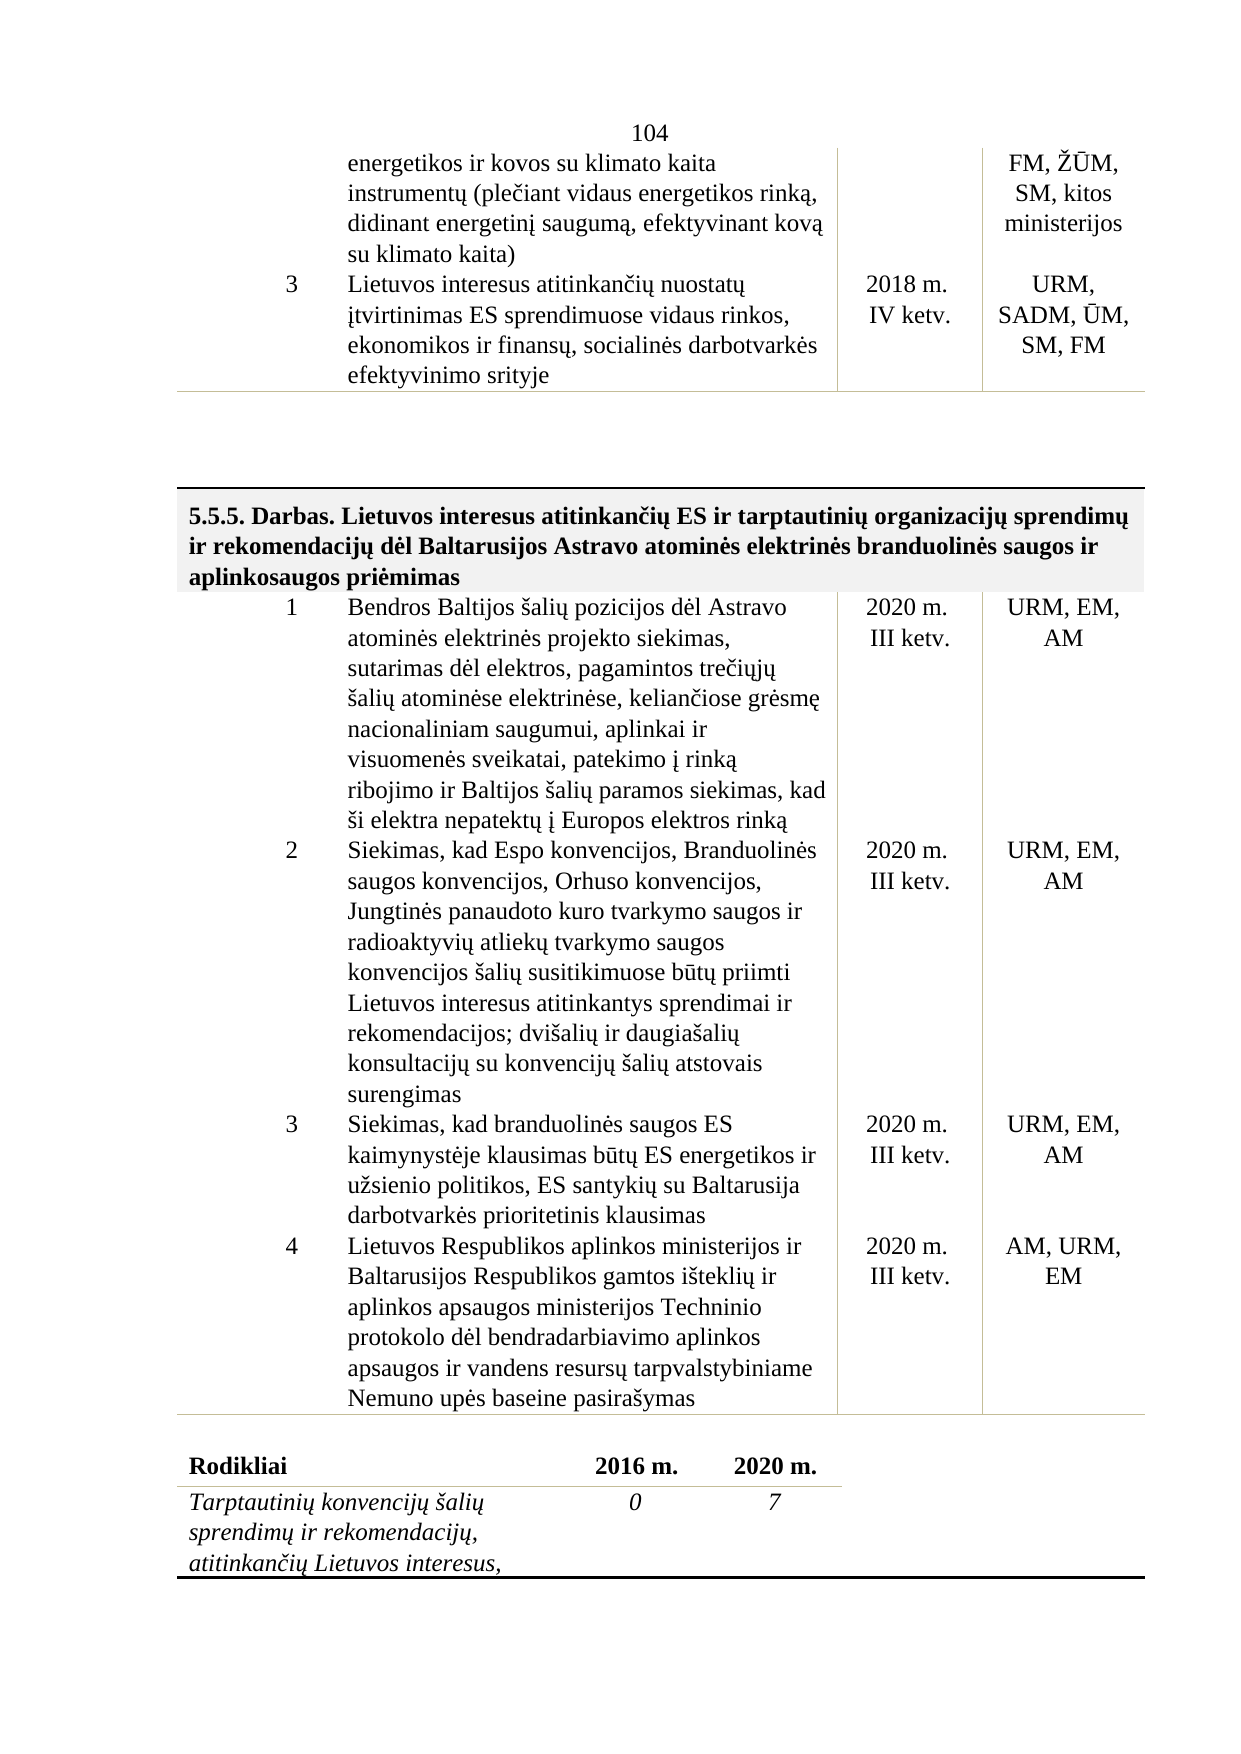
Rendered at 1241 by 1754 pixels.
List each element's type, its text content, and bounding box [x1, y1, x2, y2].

table_cell URM, EM, AM [983, 1109, 1144, 1231]
table_cell [565, 1415, 708, 1446]
table_cell [708, 424, 842, 457]
table_cell [982, 1446, 1144, 1486]
table_cell Lietuvos interesus atitinkančių nuostatų įtvirtinimas ES sprendimuose vidaus rinkos, ekonomikos ir finansų, socialinės darbotvarkės efektyvinimo srityje [336, 269, 837, 391]
table_cell [247, 1415, 336, 1446]
table_cell [532, 424, 564, 457]
table_cell 1 [247, 592, 336, 836]
table_cell 2018 m. IV ketv. [838, 269, 982, 391]
table_cell [982, 1486, 1144, 1576]
table_cell URM, EM, AM [983, 836, 1144, 1109]
table_cell [247, 457, 336, 487]
table_cell 5.5.5. Darbas. Lietuvos interesus atitinkančių ES ir tarptautinių organizacijų sprendimų ir rekomendacijų dėl Baltarusijos Astravo atominės elektrinės branduolinės saugos ir aplinkosaugos priėmimas [177, 489, 1144, 592]
table_cell [336, 424, 532, 457]
table_cell [842, 1415, 982, 1446]
table_cell URM, SADM, ŪM, SM, FM [983, 269, 1144, 391]
table_cell [177, 592, 247, 836]
table_cell [177, 1109, 247, 1231]
table_cell [177, 424, 247, 457]
table_cell 0 [565, 1487, 708, 1576]
table_cell [565, 392, 708, 424]
table_cell 2020 m. III ketv. [838, 1231, 982, 1413]
table_cell Rodikliai [177, 1446, 564, 1486]
table_cell FM, ŽŪM, SM, kitos ministerijos [983, 148, 1144, 269]
table_cell 2020 m. [708, 1446, 842, 1486]
table_cell [708, 392, 842, 424]
table_cell [177, 836, 247, 1109]
table_cell energetikos ir kovos su klimato kaita instrumentų (plečiant vidaus energetikos rinką, didinant energetinį saugumą, efektyvinant kovą su klimato kaita) [336, 148, 837, 269]
table_cell URM, EM, AM [983, 592, 1144, 836]
table_cell [336, 392, 532, 424]
table_cell AM, URM, EM [983, 1231, 1144, 1413]
table_cell 2020 m. III ketv. [838, 836, 982, 1109]
table_cell [708, 1415, 842, 1446]
table_cell [532, 1415, 564, 1446]
table_cell 2020 m. III ketv. [838, 592, 982, 836]
table_cell Siekimas, kad Espo konvencijos, Branduolinės saugos konvencijos, Orhuso konvencijos, Jungtinės panaudoto kuro tvarkymo saugos ir radioaktyvių atliekų tvarkymo saugos konvencijos šalių susitikimuose būtų priimti Lietuvos interesus atitinkantys sprendimai ir rekomendacijos; dvišalių ir daugiašalių konsultacijų su konvencijų šalių atstovais surengimas [336, 836, 837, 1109]
table_cell [838, 148, 982, 269]
table_cell Tarptautinių konvencijų šalių sprendimų ir rekomendacijų, atitinkančių Lietuvos interesus, [177, 1487, 564, 1576]
table_cell 3 [247, 1109, 336, 1231]
table_cell [982, 1415, 1144, 1446]
table_cell [177, 392, 247, 424]
table_cell Lietuvos Respublikos aplinkos ministerijos ir Baltarusijos Respublikos gamtos išteklių ir aplinkos apsaugos ministerijos Techninio protokolo dėl bendradarbiavimo aplinkos apsaugos ir vandens resursų tarpvalstybiniame Nemuno upės baseine pasirašymas [336, 1231, 837, 1413]
table_cell [532, 392, 564, 424]
table_cell [708, 457, 842, 487]
table_cell Bendros Baltijos šalių pozicijos dėl Astravo atominės elektrinės projekto siekimas, sutarimas dėl elektros, pagamintos trečiųjų šalių atominėse elektrinėse, keliančiose grėsmę nacionaliniam saugumui, aplinkai ir visuomenės sveikatai, patekimo į rinką ribojimo ir Baltijos šalių paramos siekimas, kad ši elektra nepatektų į Europos elektros rinką [336, 592, 837, 836]
table_cell 7 [708, 1487, 842, 1576]
table_cell [842, 1446, 982, 1486]
table_cell [842, 1486, 982, 1576]
table_cell [247, 148, 336, 269]
table_cell 4 [247, 1231, 336, 1413]
table_cell [842, 457, 982, 487]
table_cell [842, 424, 982, 457]
table_cell [336, 1415, 532, 1446]
table_cell 2016 m. [565, 1446, 708, 1486]
table_cell [177, 1231, 247, 1413]
table_cell [982, 424, 1144, 457]
table_cell [177, 148, 247, 269]
table_cell [177, 269, 247, 391]
table_cell [565, 424, 708, 457]
table_cell [982, 392, 1144, 424]
table_cell [982, 457, 1144, 487]
table_cell [532, 457, 564, 487]
table_cell [247, 424, 336, 457]
table_cell [177, 1415, 247, 1446]
table_cell [565, 457, 708, 487]
table_cell 2020 m. III ketv. [838, 1109, 982, 1231]
table_cell [842, 392, 982, 424]
table_cell Siekimas, kad branduolinės saugos ES kaimynystėje klausimas būtų ES energetikos ir užsienio politikos, ES santykių su Baltarusija darbotvarkės prioritetinis klausimas [336, 1109, 837, 1231]
table_cell [336, 457, 532, 487]
table_cell [247, 392, 336, 424]
table_cell 2 [247, 836, 336, 1109]
table_cell [177, 457, 247, 487]
table_cell 3 [247, 269, 336, 391]
